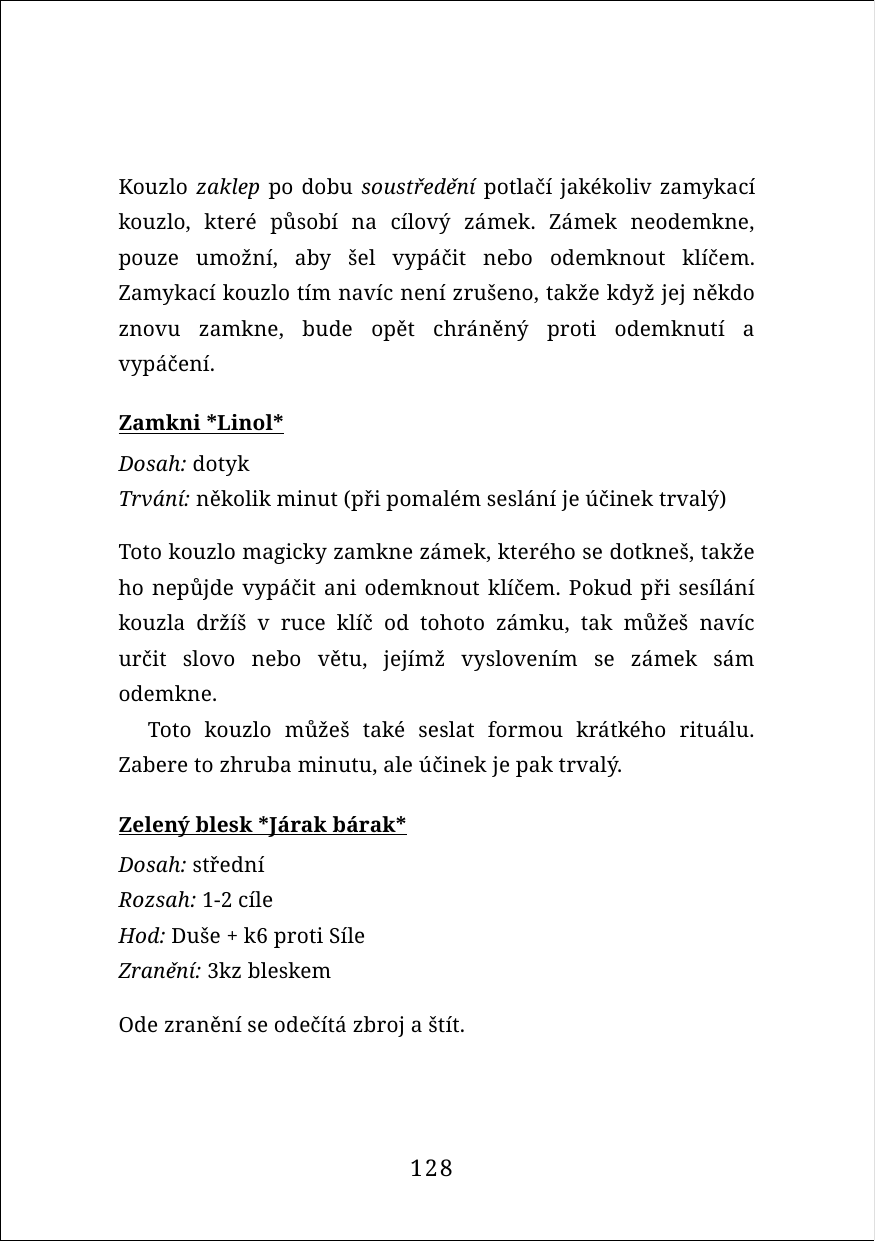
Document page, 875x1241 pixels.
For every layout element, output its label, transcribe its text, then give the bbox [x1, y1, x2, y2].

subtitle Zamkni *Linol* [118, 408, 756, 437]
subtitle Zelený blesk *Járak bárak* [118, 810, 756, 838]
text Toto kouzlo magicky zamkne zámek, kterého se dotkneš, takže ho nepůjde vypáčit ani odemknout klíčem. Pokud při sesílání kouzla držíš v ruce klíč od tohoto zámku, tak můžeš navíc určit slovo nebo větu, jejímž vyslovením se zámek sám odemkne. Toto kouzlo můžeš také seslat formou krátkého rituálu. Zabere to zhruba minutu, ale účinek je pak trvalý. [118, 537, 756, 779]
text Dosah: dotyk Trvání: několik minut (při pomalém seslání je účinek trvalý) [118, 449, 756, 513]
text Kouzlo zaklep po dobu soustředění potlačí jakékoliv zamykací kouzlo, které působí na cílový zámek. Zámek neodemkne, pouze umožní, aby šel vypáčit nebo odemknout klíčem. Zamykací kouzlo tím navíc není zrušeno, takže když jej někdo znovu zamkne, bude opět chráněný proti odemknutí a vypáčení. [118, 172, 756, 378]
text Dosah: střední Rozsah: 1-2 cíle Hod: Duše + k6 proti Síle Zranění: 3kz bleskem [118, 850, 756, 985]
text Ode zranění se odečítá zbroj a štít. [118, 1010, 756, 1038]
